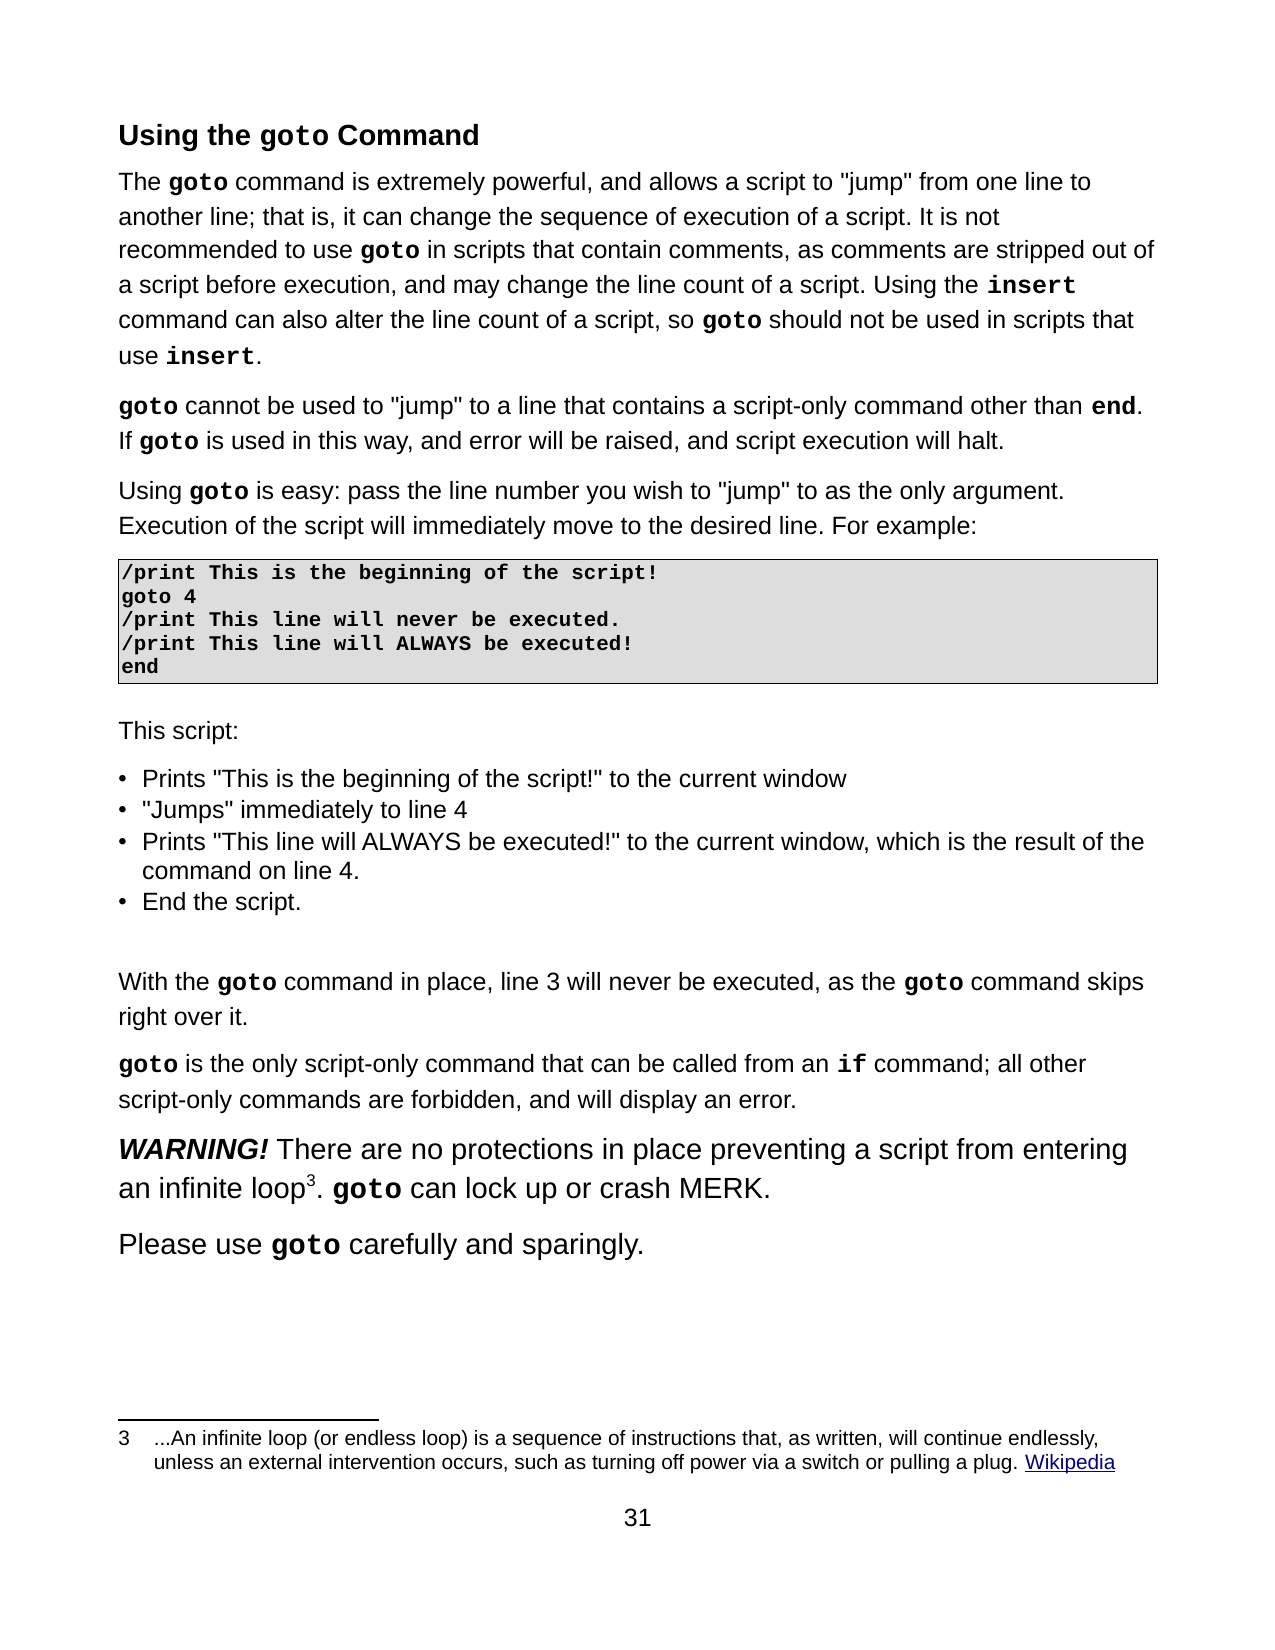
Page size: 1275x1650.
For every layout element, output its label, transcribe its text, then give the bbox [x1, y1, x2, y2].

text ...An infinite loop (or endless loop) is a sequence of instructions that, as written, will continue endlessly, unless an external intervention occurs, such as turning off power via a switch or pulling a plug. Wikipedia [118, 1426, 1157, 1474]
text goto cannot be used to "jump" to a line that contains a script-only command other than end. If goto is used in this way, and error will be raised, and script execution will halt. [118, 391, 1157, 457]
text Using goto is easy: pass the line number you wish to "jump" to as the only argument. Execution of the script will immediately move to the desired line. For example: [118, 476, 1157, 540]
text Please use goto carefully and sparingly. [118, 1227, 1157, 1263]
list Prints "This is the beginning of the script!" to the current window [118, 764, 1157, 793]
text goto is the only script-only command that can be called from an if command; all other script-only commands are forbidden, and will display an error. [118, 1049, 1157, 1113]
list End the script. [118, 887, 1157, 916]
subtitle Using the goto Command [118, 118, 1157, 154]
text This script: [118, 716, 1157, 745]
list "Jumps" immediately to line 4 [118, 796, 1157, 824]
text The goto command is extremely powerful, and allows a script to "jump" from one line to another line; that is, it can change the sequence of execution of a script. It is not recommended to use goto in scripts that contain comments, as comments are stripped out of a script before execution, and may change the line count of a script. Using the insert command can also alter the line count of a script, so goto should not be used in scripts that use insert. [118, 167, 1157, 372]
list Prints "This line will ALWAYS be executed!" to the current window, which is the result of the command on line 4. [118, 827, 1157, 885]
table_header /print This is the beginning of the script! goto 4 /print This line will never be executed. /print This line will ALWAYS be executed! end [119, 560, 1157, 683]
text With the goto command in place, line 3 will never be executed, as the goto command skips right over it. [118, 967, 1157, 1031]
text WARNING! There are no protections in place preventing a script from entering an infinite loop. goto can lock up or crash MERK. [118, 1132, 1157, 1207]
